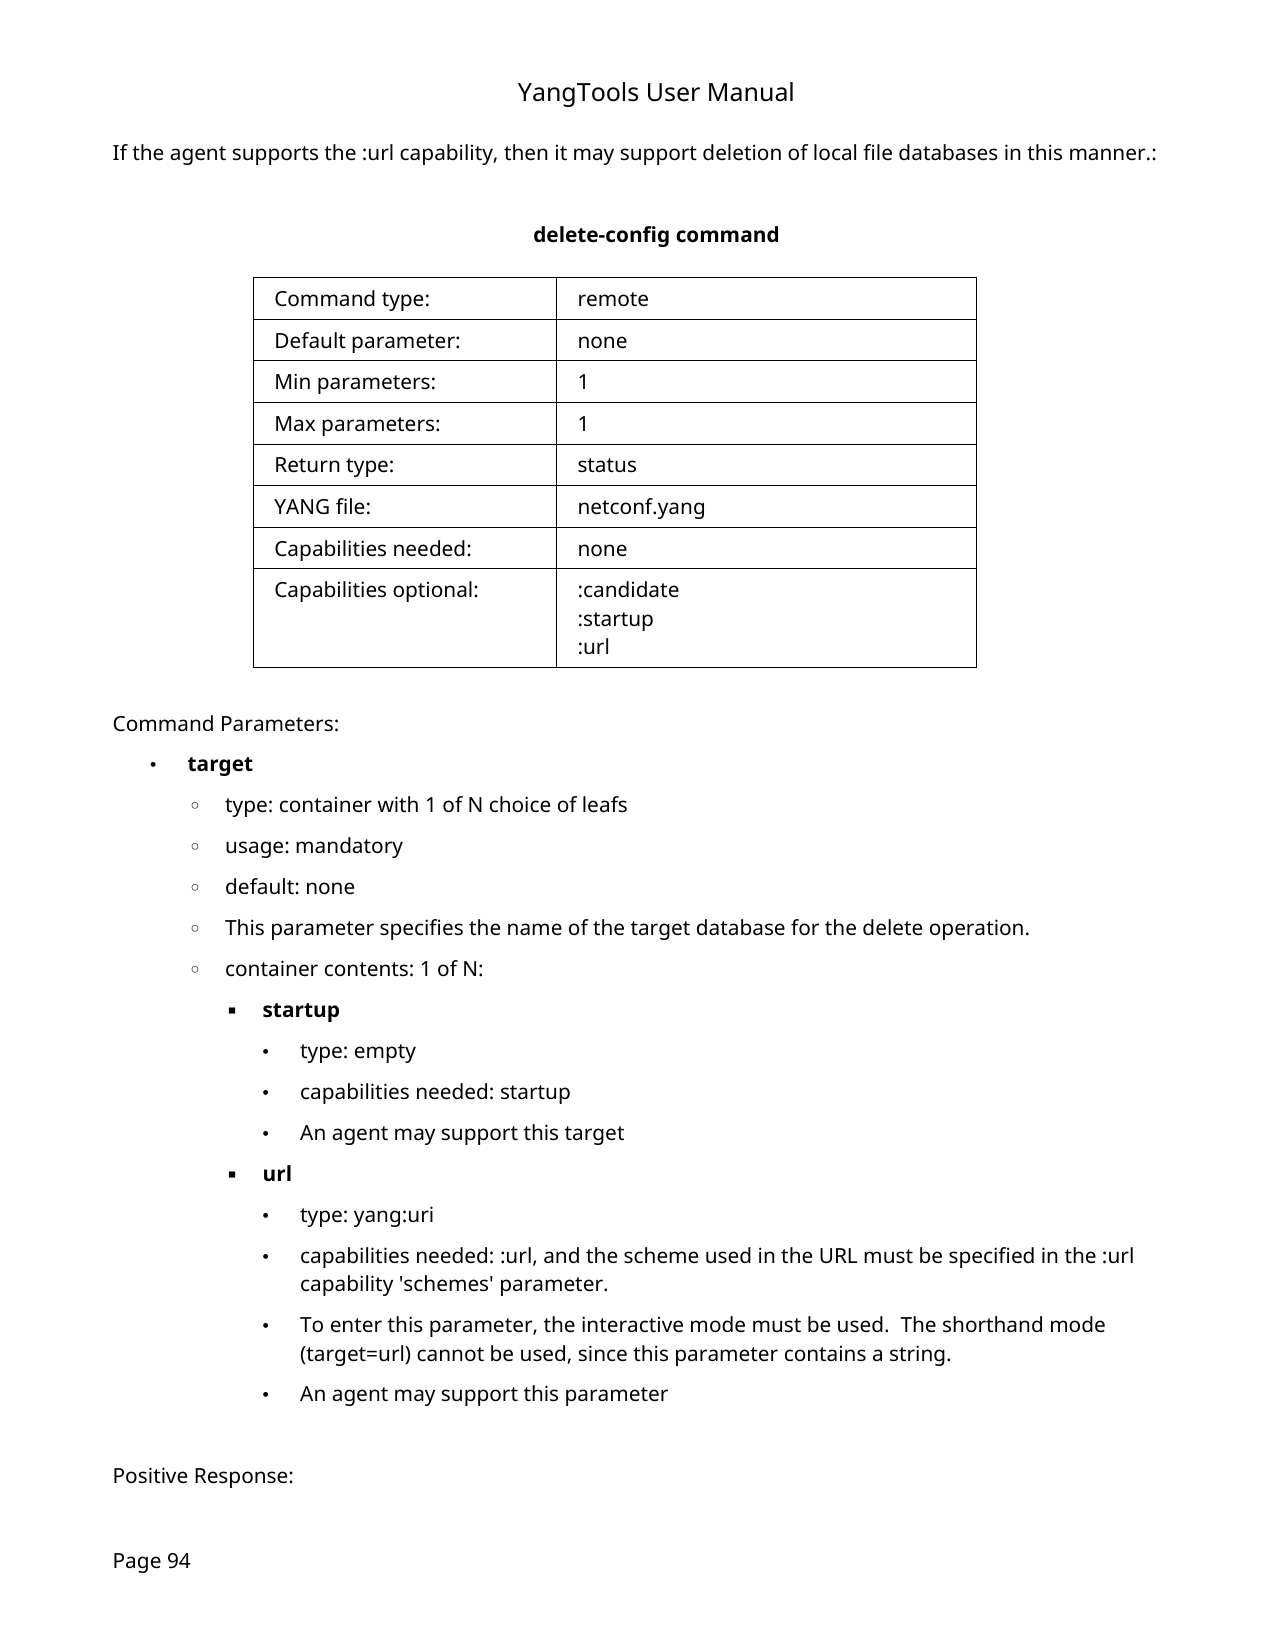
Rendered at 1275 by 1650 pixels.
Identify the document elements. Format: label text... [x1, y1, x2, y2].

list usage: mandatory [187, 831, 1200, 860]
table_cell :candidate :startup :url [557, 569, 976, 667]
text Positive Response: [112, 1461, 1200, 1490]
text If the agent supports the :url capability, then it may support deletion of local file databases in this manner.: [112, 138, 1200, 167]
list type: container with 1 of N choice of leafs [187, 791, 1200, 819]
list type: yang:uri [262, 1200, 1200, 1228]
table_cell 1 [557, 361, 976, 402]
table_cell none [557, 528, 976, 568]
table_header remote [557, 278, 976, 319]
list startup [225, 995, 1200, 1024]
table_cell none [557, 320, 976, 360]
table_cell Default parameter: [254, 320, 556, 360]
list capabilities needed: startup [262, 1077, 1200, 1106]
list target [150, 749, 1200, 778]
list container contents: 1 of N: [187, 954, 1200, 983]
list type: empty [262, 1036, 1200, 1064]
table_cell Min parameters: [254, 361, 556, 402]
table_cell Capabilities needed: [254, 528, 556, 568]
list This parameter specifies the name of the target database for the delete operation. [187, 913, 1200, 942]
list default: none [187, 872, 1200, 901]
list url [225, 1159, 1200, 1187]
table_header Command type: [254, 278, 556, 319]
subtitle delete-config command [127, 220, 1185, 249]
table_cell YANG file: [254, 486, 556, 527]
text Command Parameters: [112, 709, 1200, 737]
list An agent may support this parameter [262, 1379, 1200, 1408]
list To enter this parameter, the interactive mode must be used. The shorthand mode (target=url) cannot be used, since this parameter contains a string. [262, 1310, 1200, 1367]
table_cell 1 [557, 403, 976, 443]
table_cell Capabilities optional: [254, 569, 556, 667]
table_cell Return type: [254, 445, 556, 485]
list capabilities needed: :url, and the scheme used in the URL must be specified in the :url capability 'schemes' parameter. [262, 1241, 1200, 1298]
table_cell status [557, 445, 976, 485]
table_cell Max parameters: [254, 403, 556, 443]
list An agent may support this target [262, 1118, 1200, 1146]
table_cell netconf.yang [557, 486, 976, 527]
